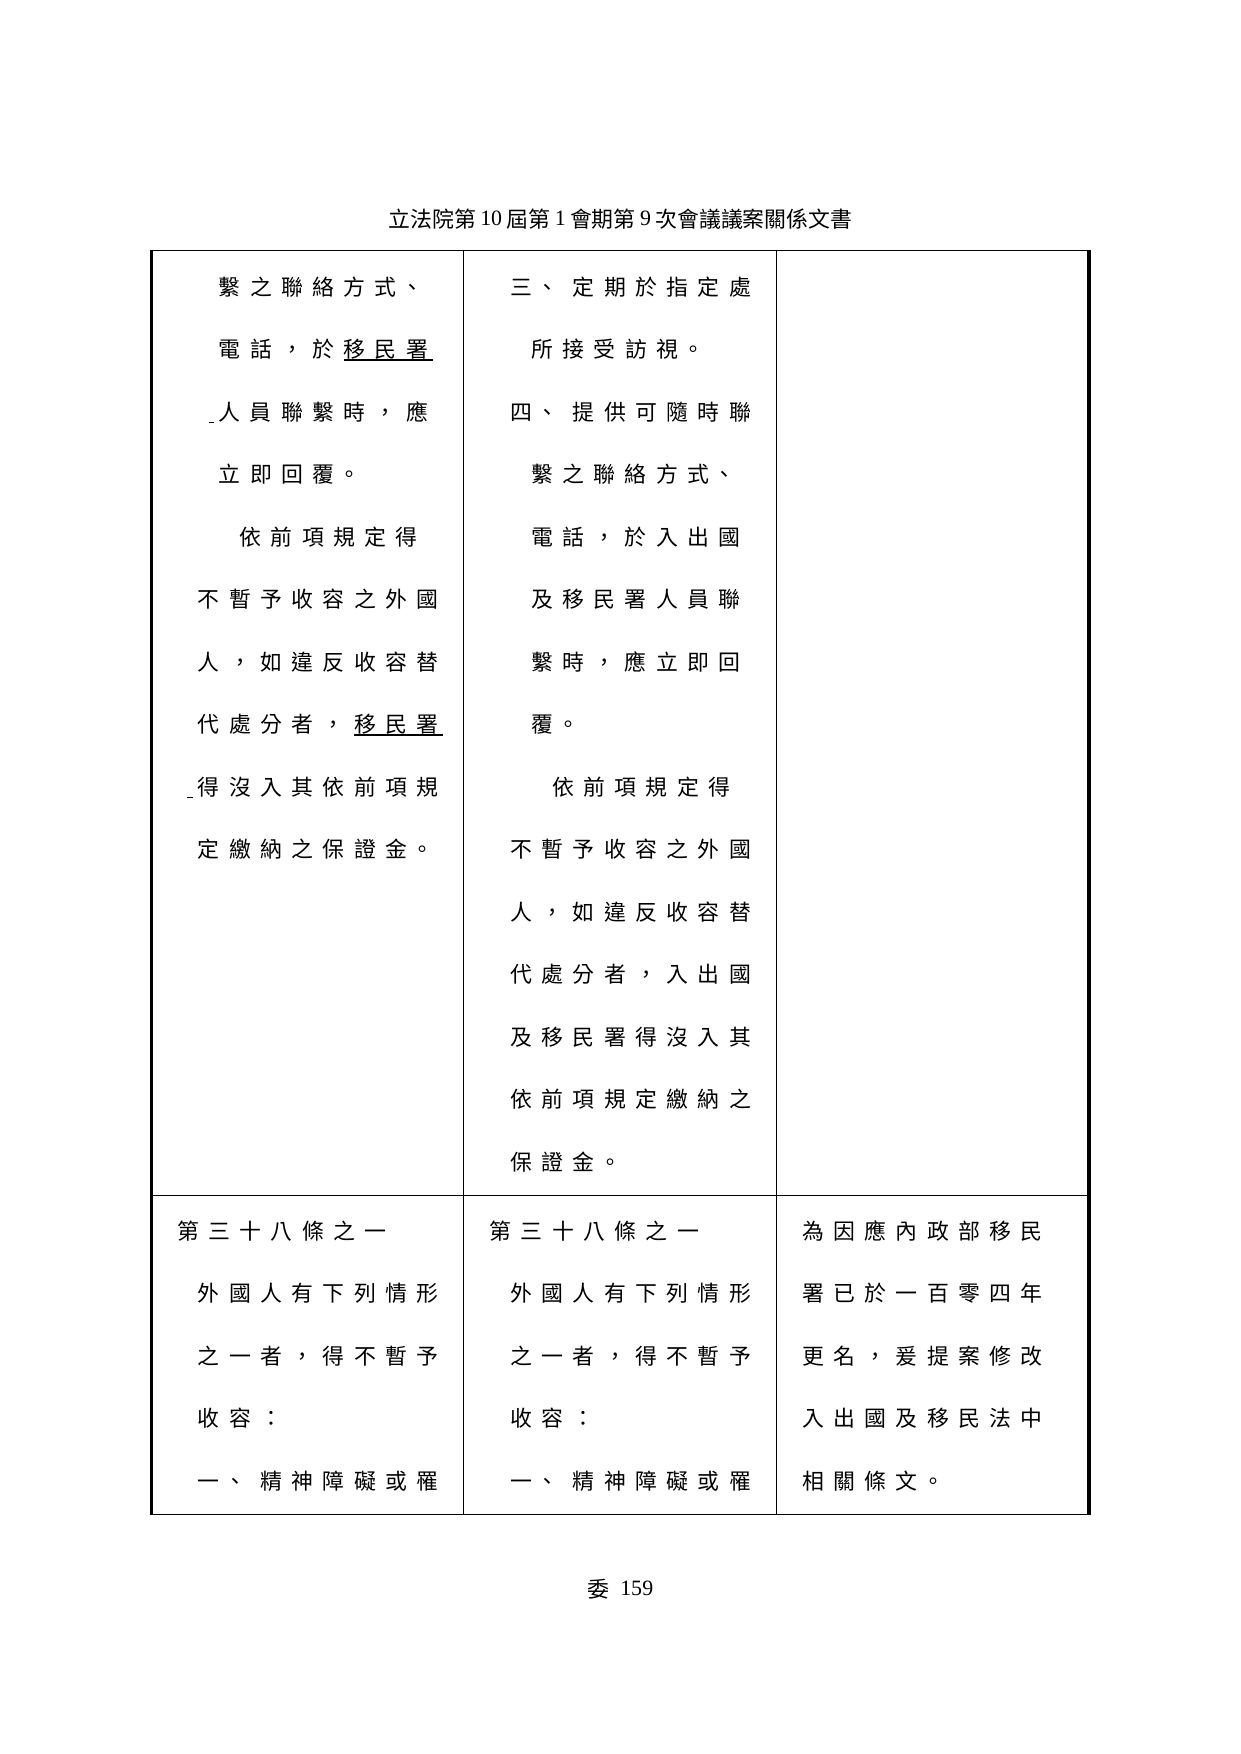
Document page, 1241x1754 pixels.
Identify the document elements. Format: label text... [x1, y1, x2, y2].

table_cell 繫之聯絡方式、電話，於移民署人員聯繫時，應立即回覆。 依前項規定得不暫予收容之外國人，如違反收容替代處分者，移民署得沒入其依前項規定繳納之保證金。 [153, 251, 463, 1194]
table_cell 為因應內政部移民署已於一百零四年更名，爰提案修改入出國及移民法中相關條文。 [777, 1196, 1087, 1514]
table_cell 第三十八條之一 外國人有下列情形之一者，得不暫予收容： 一、精神障礙或罹 [464, 1196, 776, 1514]
table_cell [777, 251, 1087, 1194]
table_cell 三、定期於指定處所接受訪視。 四、提供可隨時聯繫之聯絡方式、電話，於入出國及移民署人員聯繫時，應立即回覆。 依前項規定得不暫予收容之外國人，如違反收容替代處分者，入出國及移民署得沒入其依前項規定繳納之保證金。 [464, 251, 776, 1194]
table_cell 第三十八條之一 外國人有下列情形之一者，得不暫予收容： 一、精神障礙或罹 [153, 1196, 463, 1514]
